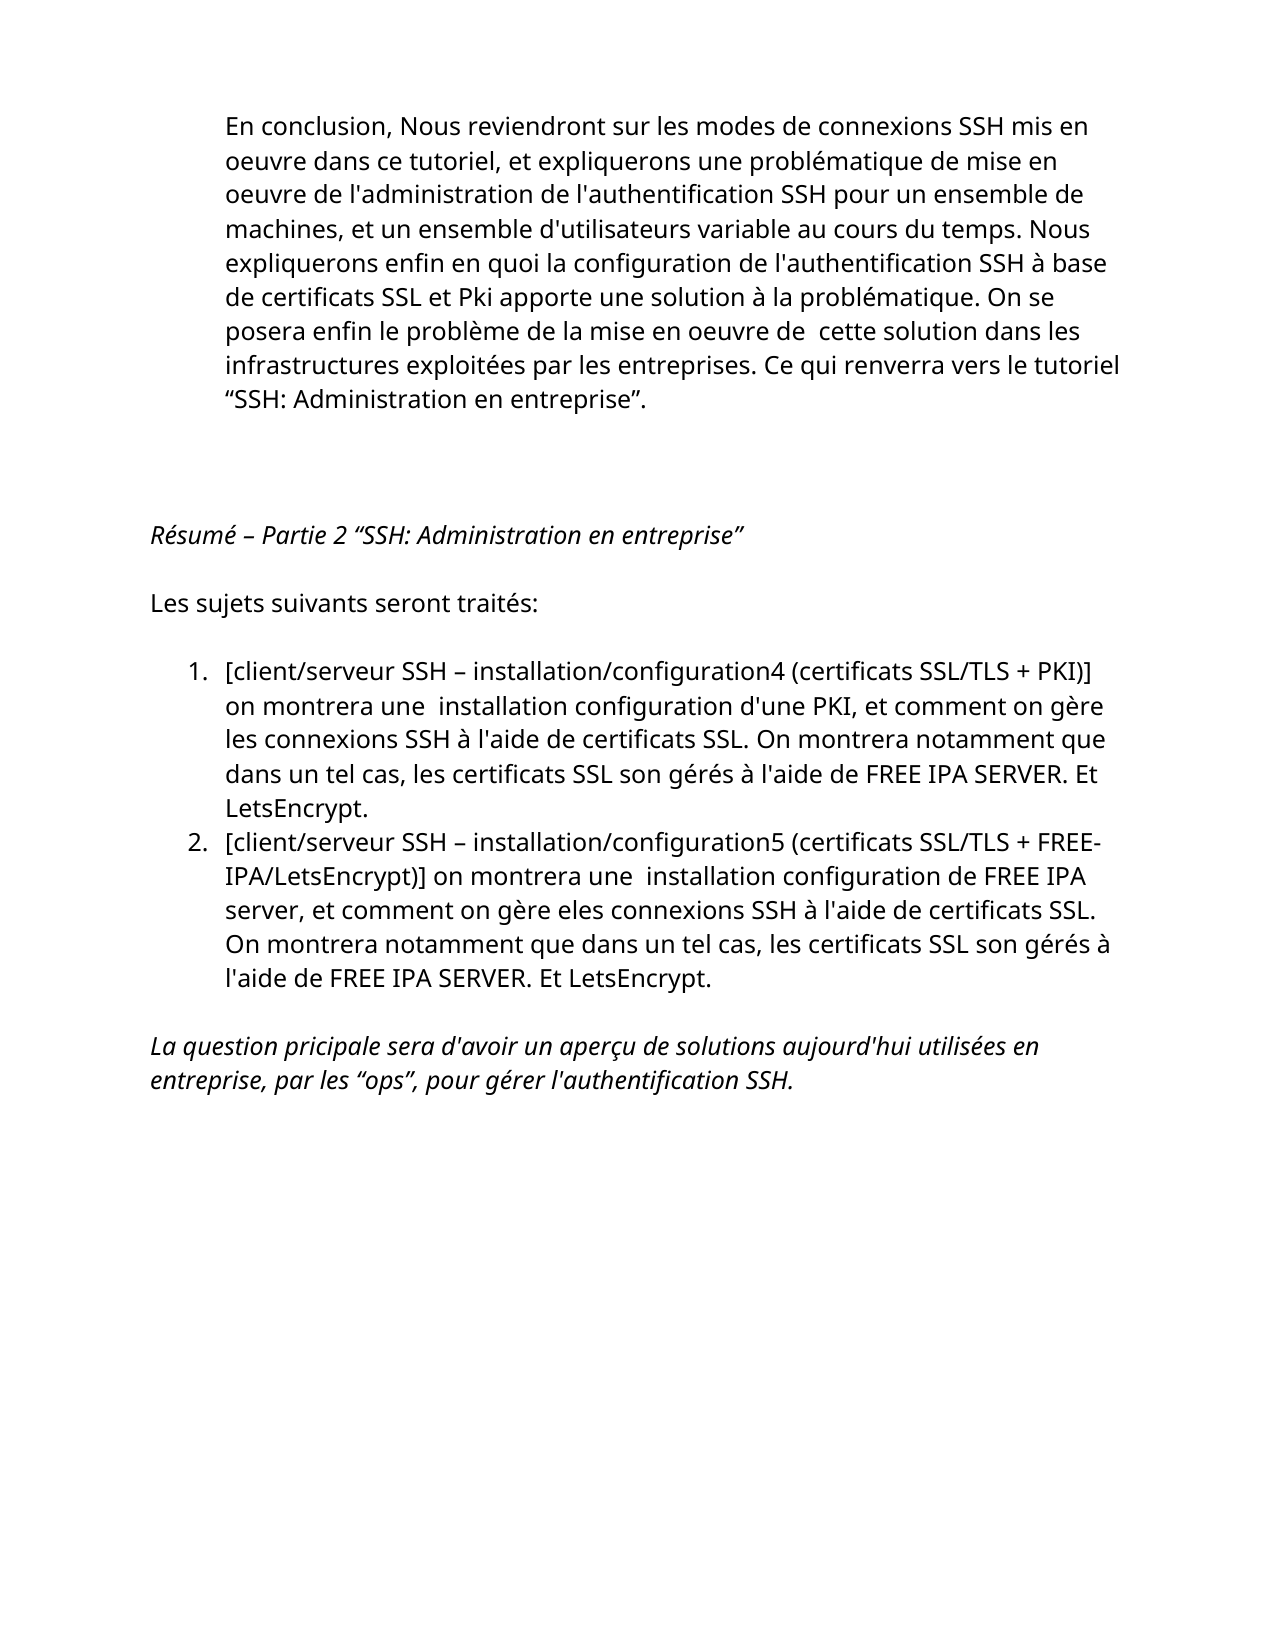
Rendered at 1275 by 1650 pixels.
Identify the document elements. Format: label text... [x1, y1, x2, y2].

list En conclusion, Nous reviendront sur les modes de connexions SSH mis en oeuvre dans ce tutoriel, et expliquerons une problématique de mise en oeuvre de l'administration de l'authentification SSH pour un ensemble de machines, et un ensemble d'utilisateurs variable au cours du temps. Nous expliquerons enfin en quoi la configuration de l'authentification SSH à base de certificats SSL et Pki apporte une solution à la problématique. On se posera enfin le problème de la mise en oeuvre de cette solution dans les infrastructures exploitées par les entreprises. Ce qui renverra vers le tutoriel “SSH: Administration en entreprise”. [187, 109, 1125, 416]
text Résumé – Partie 2 “SSH: Administration en entreprise” [150, 518, 1125, 552]
text Les sujets suivants seront traités: [150, 586, 1125, 620]
text La question pricipale sera d'avoir un aperçu de solutions aujourd'hui utilisées en entreprise, par les “ops”, pour gérer l'authentification SSH. [150, 1029, 1125, 1097]
list [client/serveur SSH – installation/configuration5 (certificats SSL/TLS + FREE-IPA/LetsEncrypt)] on montrera une installation configuration de FREE IPA server, et comment on gère eles connexions SSH à l'aide de certificats SSL. On montrera notamment que dans un tel cas, les certificats SSL son gérés à l'aide de FREE IPA SERVER. Et LetsEncrypt. [187, 824, 1125, 995]
list [client/serveur SSH – installation/configuration4 (certificats SSL/TLS + PKI)] on montrera une installation configuration d'une PKI, et comment on gère les connexions SSH à l'aide de certificats SSL. On montrera notamment que dans un tel cas, les certificats SSL son gérés à l'aide de FREE IPA SERVER. Et LetsEncrypt. [187, 654, 1125, 824]
